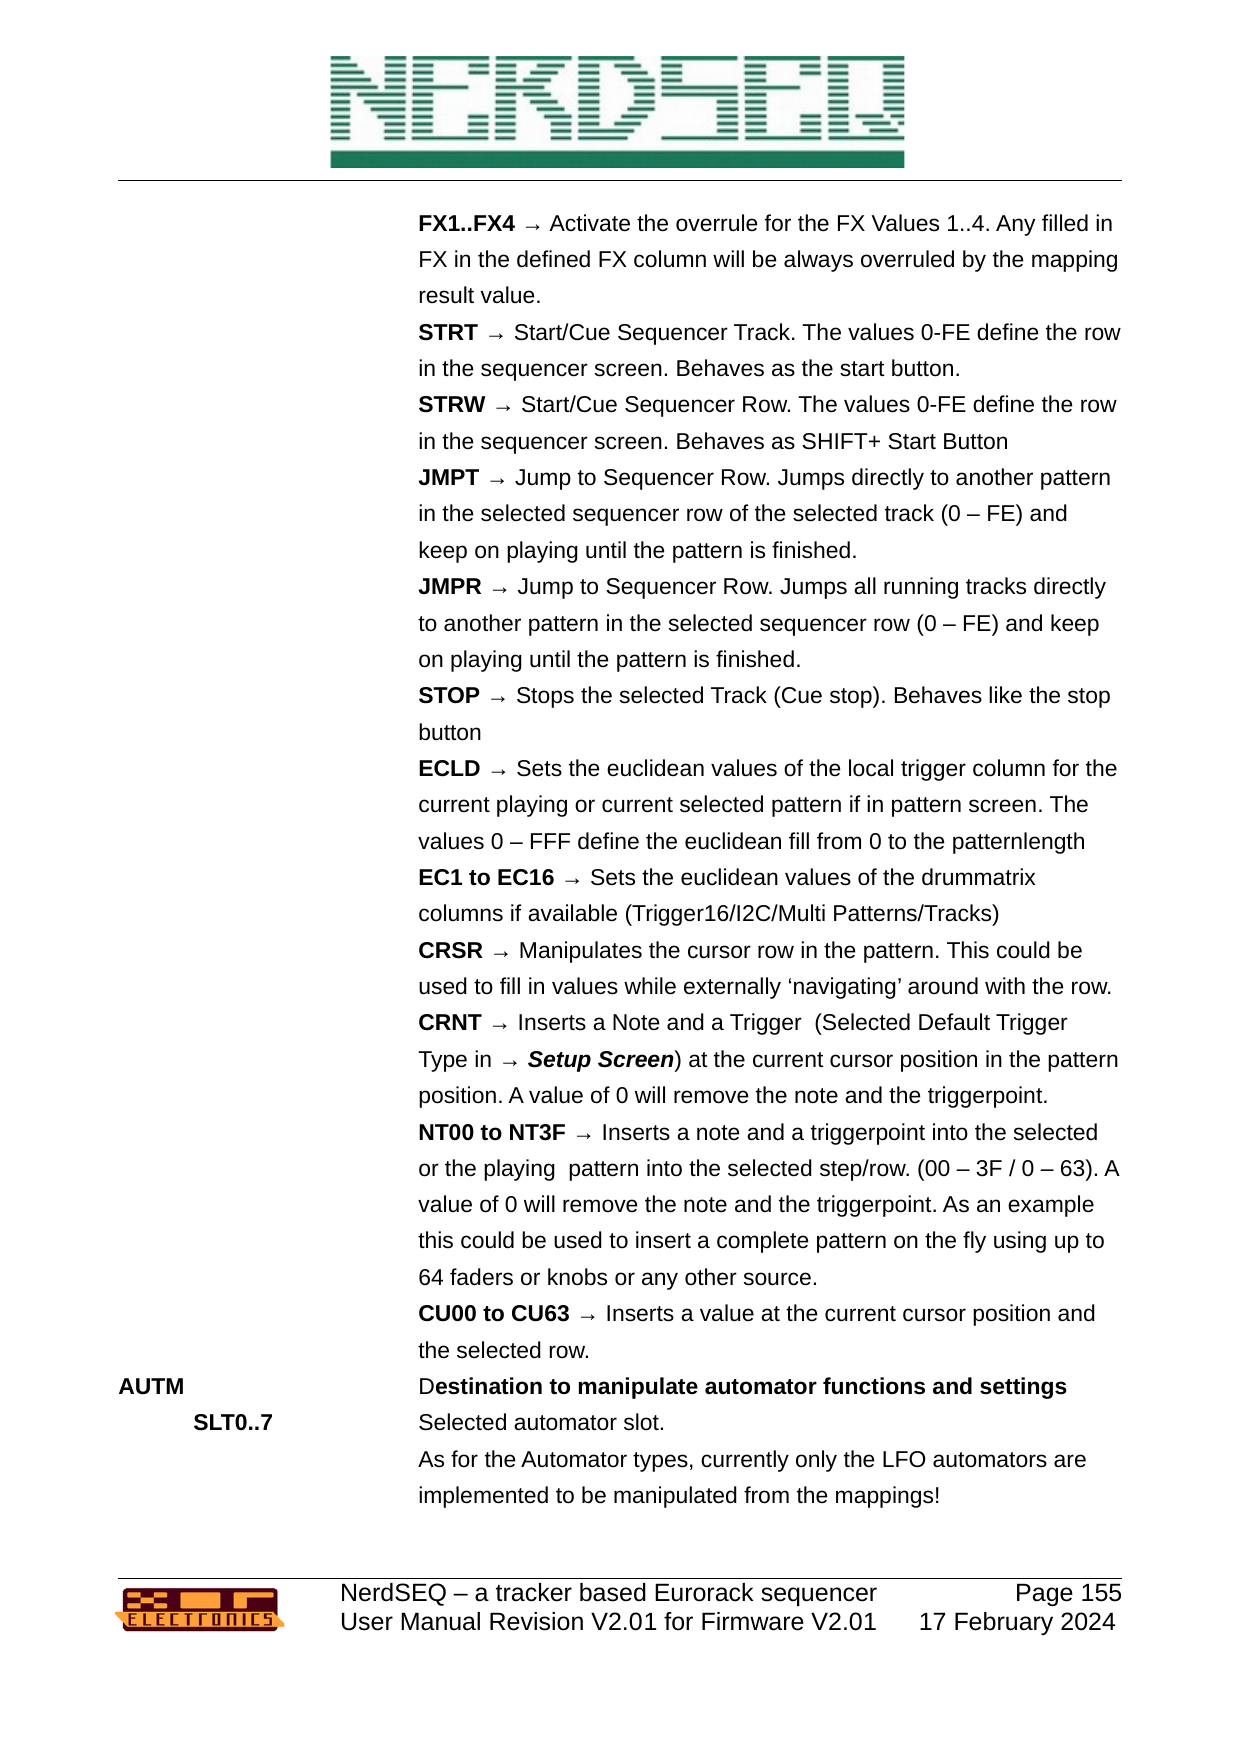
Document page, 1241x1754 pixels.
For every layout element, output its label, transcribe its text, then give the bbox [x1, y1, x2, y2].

text CRNT → Inserts a Note and a Trigger (Selected Default Trigger Type in → Setup Screen) at the current cursor position in the pattern position. A value of 0 will remove the note and the triggerpoint. [118, 1009, 1122, 1108]
text ECLD → Sets the euclidean values of the local trigger column for the current playing or current selected pattern if in pattern screen. The values 0 – FFF define the euclidean fill from 0 to the patternlength [118, 755, 1122, 854]
text JMPT → Jump to Sequencer Row. Jumps directly to another pattern in the selected sequencer row of the selected track (0 – FE) and keep on playing until the pattern is finished. [118, 464, 1122, 563]
picture [115, 1584, 285, 1634]
text JMPR → Jump to Sequencer Row. Jumps all running tracks directly to another pattern in the selected sequencer row (0 – FE) and keep on playing until the pattern is finished. [118, 573, 1122, 672]
text CU00 to CU63 → Inserts a value at the current cursor position and the selected row. [118, 1300, 1122, 1363]
text NT00 to NT3F → Inserts a note and a triggerpoint into the selected or the playing pattern into the selected step/row. (00 – 3F / 0 – 63). A value of 0 will remove the note and the triggerpoint. As an example this could be used to insert a complete pattern on the fly using up to 64 faders or knobs or any other source. [118, 1118, 1122, 1290]
text EC1 to EC16 → Sets the euclidean values of the drummatrix columns if available (Trigger16/I2C/Multi Patterns/Tracks) [118, 864, 1122, 927]
text CRSR → Manipulates the cursor row in the pattern. This could be used to fill in values while externally ‘navigating’ around with the row. [118, 937, 1122, 999]
text SLT0..7 Selected automator slot. [118, 1409, 1122, 1436]
text FX1..FX4 → Activate the overrule for the FX Values 1..4. Any filled in FX in the defined FX column will be always overruled by the mapping result value. [118, 209, 1122, 309]
text As for the Automator types, currently only the LFO automators are implemented to be manipulated from the mappings! [118, 1446, 1122, 1508]
picture [330, 56, 905, 168]
text STOP → Stops the selected Track (Cue stop). Behaves like the stop button [118, 682, 1122, 745]
text STRW → Start/Cue Sequencer Row. The values 0-FE define the row in the sequencer screen. Behaves as SHIFT+ Start Button [118, 391, 1122, 454]
text STRT → Start/Cue Sequencer Track. The values 0-FE define the row in the sequencer screen. Behaves as the start button. [118, 319, 1122, 381]
text AUTM Destination to manipulate automator functions and settings [118, 1373, 1122, 1399]
